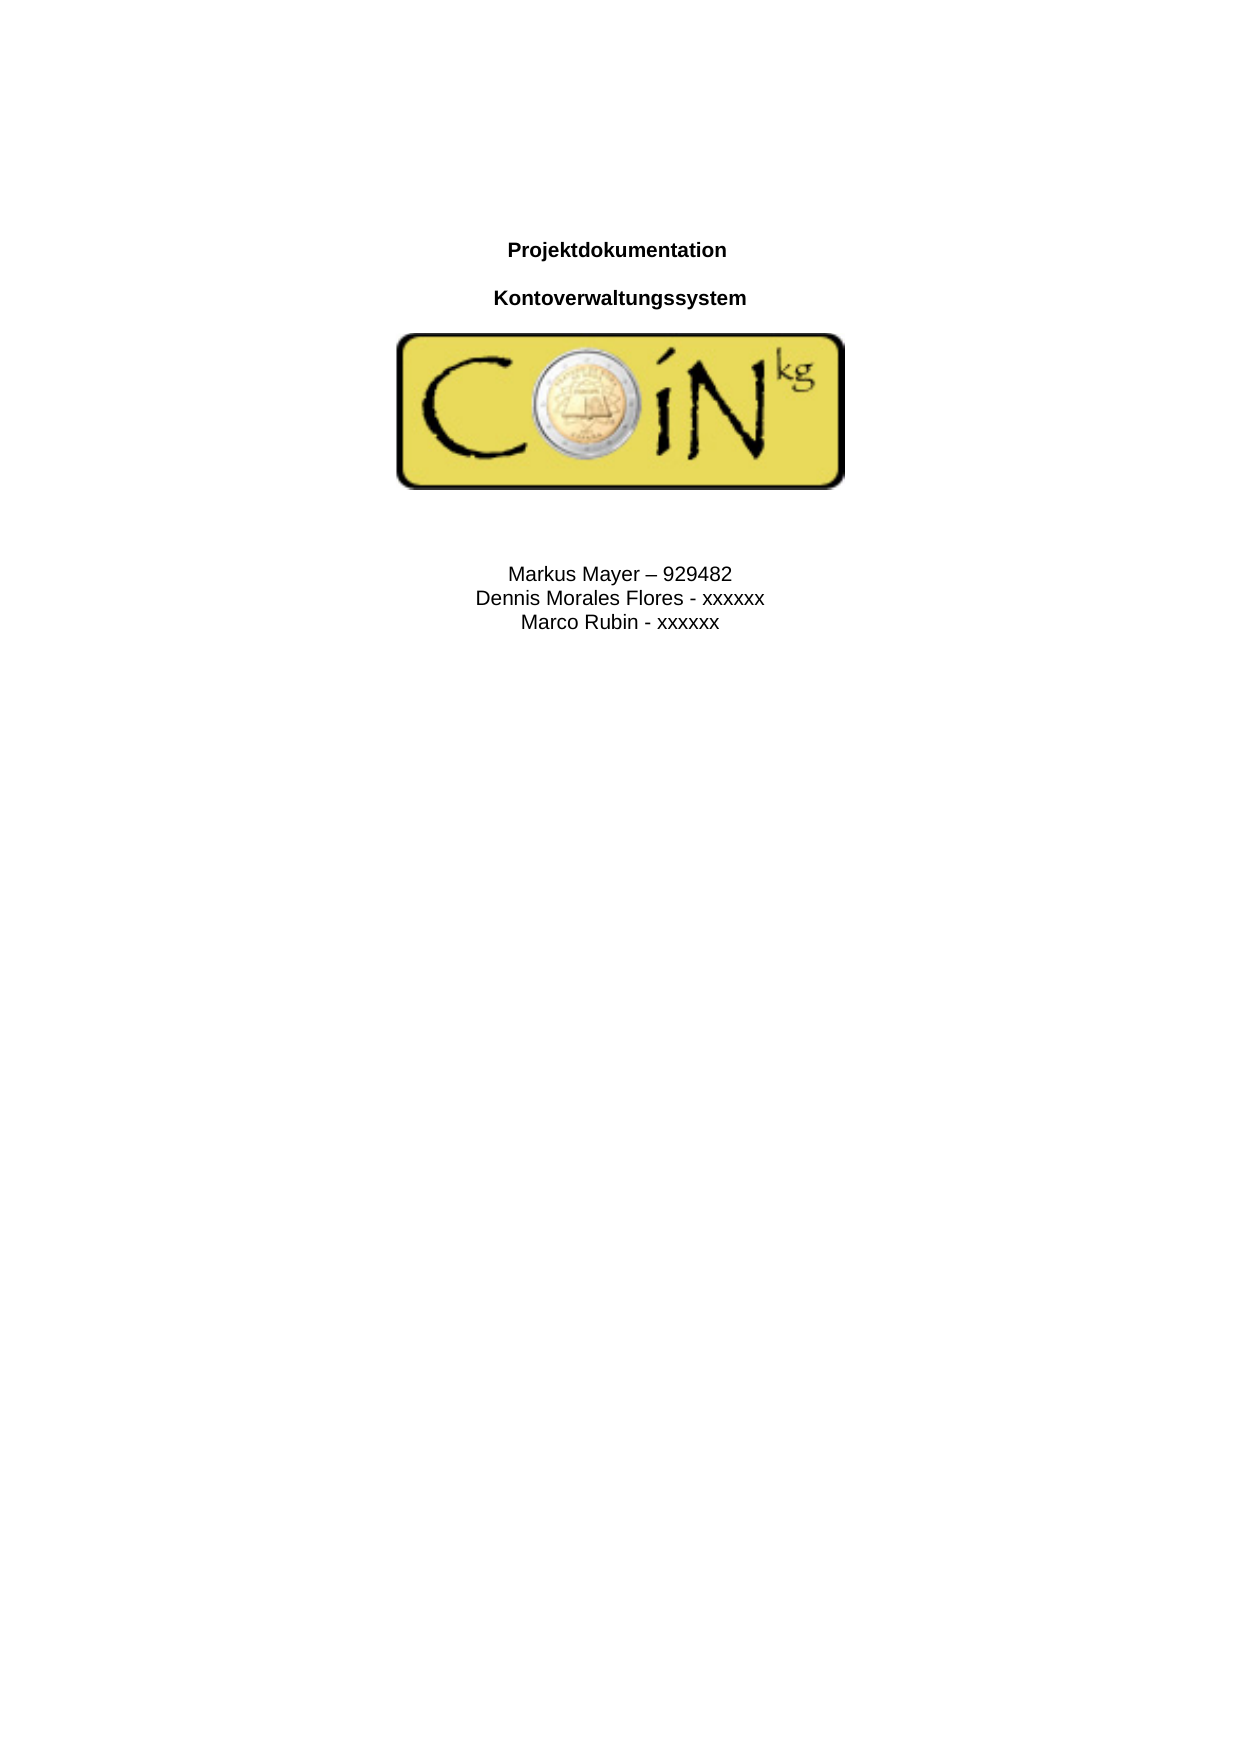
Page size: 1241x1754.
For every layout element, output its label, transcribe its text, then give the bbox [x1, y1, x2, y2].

text Dennis Morales Flores - xxxxxx [118, 586, 1122, 609]
text Kontoverwaltungssystem [118, 286, 1122, 310]
text Markus Mayer – 929482 [118, 562, 1122, 586]
text Projektdokumentation [118, 238, 1122, 286]
picture [395, 333, 845, 490]
text Marco Rubin - xxxxxx [118, 609, 1122, 633]
